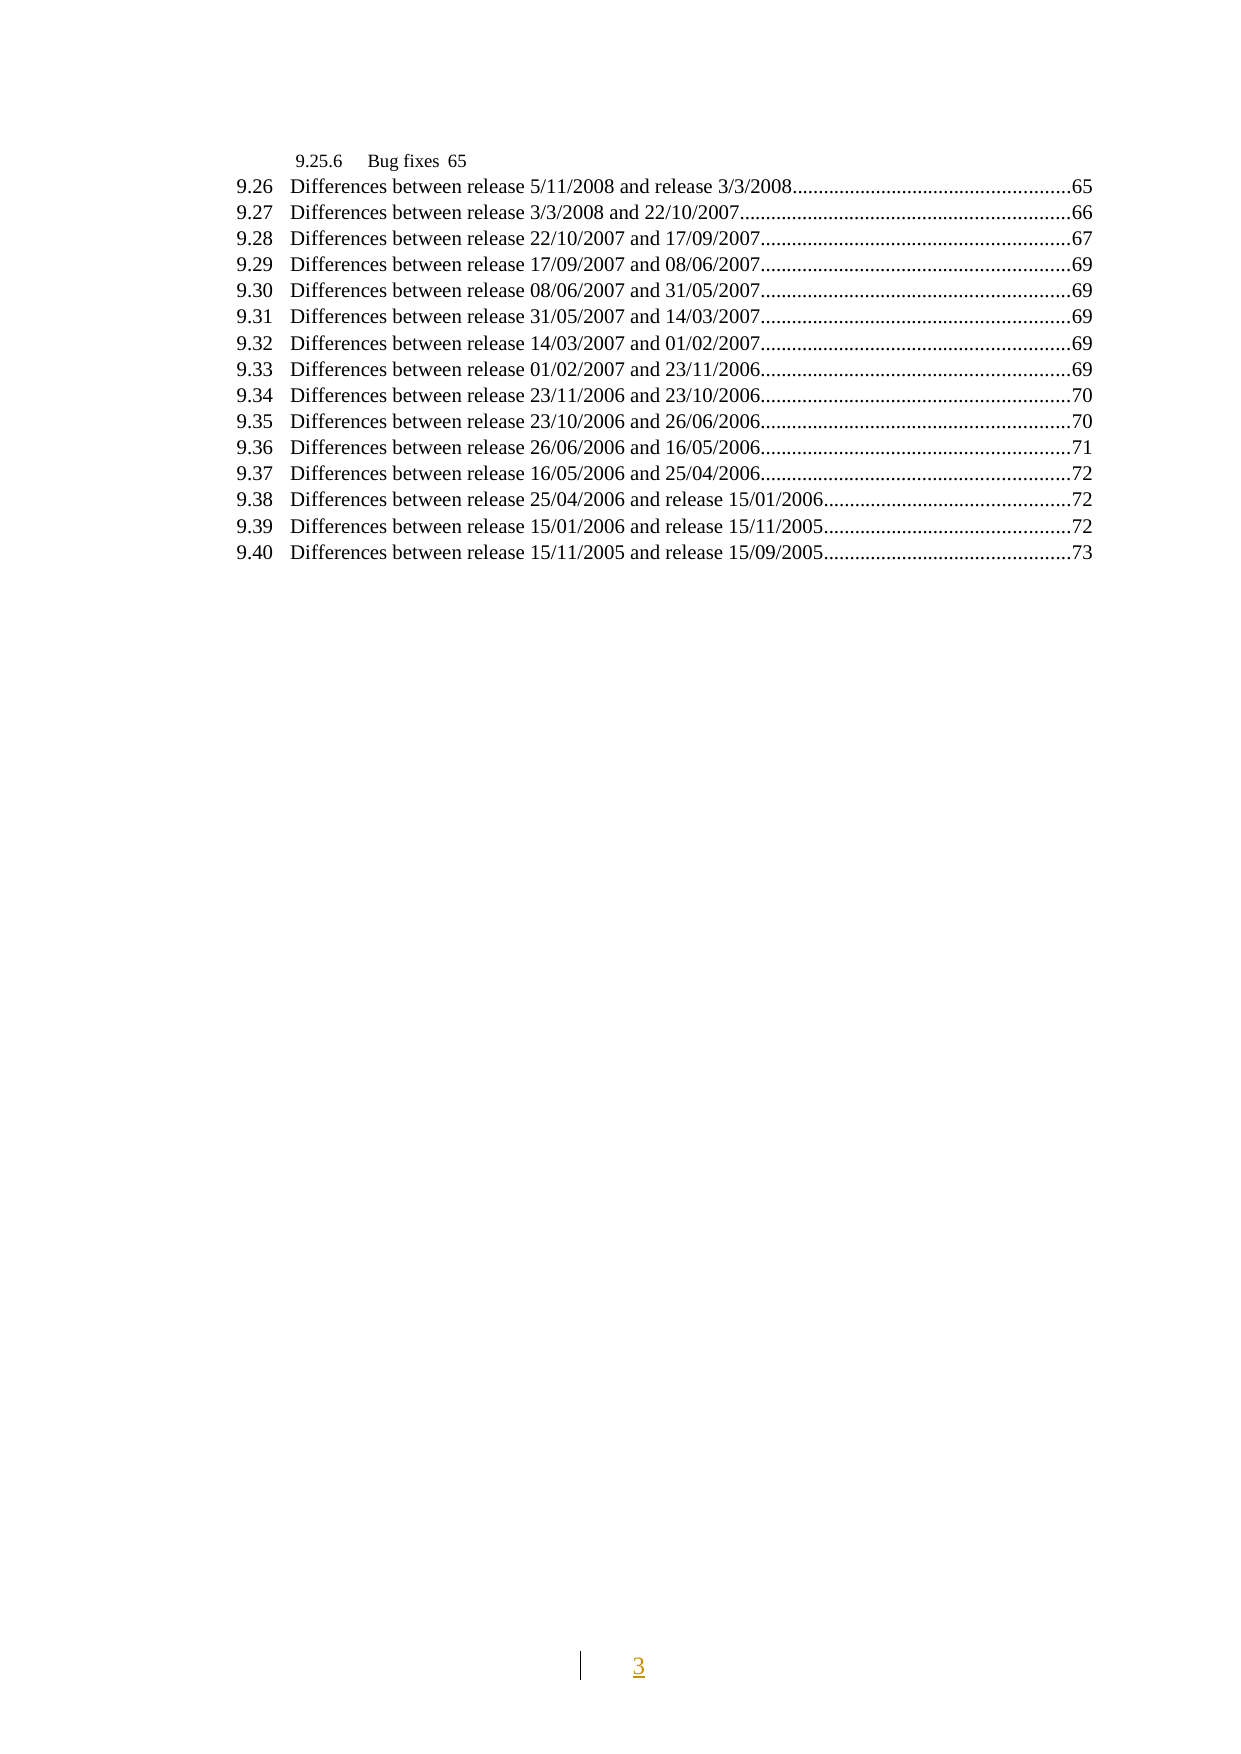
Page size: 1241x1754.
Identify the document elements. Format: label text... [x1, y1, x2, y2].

text 9.28 Differences between release 22/10/2007 and 17/09/2007 67 [236, 226, 1092, 250]
text 9.30 Differences between release 08/06/2007 and 31/05/2007 69 [236, 278, 1092, 302]
text 9.31 Differences between release 31/05/2007 and 14/03/2007 69 [236, 304, 1092, 328]
text 9.29 Differences between release 17/09/2007 and 08/06/2007 69 [236, 252, 1092, 276]
text 9.32 Differences between release 14/03/2007 and 01/02/2007 69 [236, 331, 1092, 354]
text 9.25.6 Bug fixes 65 [295, 150, 1092, 172]
text 9.35 Differences between release 23/10/2006 and 26/06/2006 70 [236, 409, 1092, 433]
text 9.26 Differences between release 5/11/2008 and release 3/3/2008 65 [236, 174, 1092, 198]
text 9.37 Differences between release 16/05/2006 and 25/04/2006 72 [236, 461, 1092, 485]
text 9.40 Differences between release 15/11/2005 and release 15/09/2005 73 [236, 540, 1092, 564]
text 9.27 Differences between release 3/3/2008 and 22/10/2007 66 [236, 200, 1092, 224]
text 9.39 Differences between release 15/01/2006 and release 15/11/2005 72 [236, 513, 1092, 538]
text 9.33 Differences between release 01/02/2007 and 23/11/2006 69 [236, 357, 1092, 381]
text 9.34 Differences between release 23/11/2006 and 23/10/2006 70 [236, 383, 1092, 407]
text 9.36 Differences between release 26/06/2006 and 16/05/2006 71 [236, 435, 1092, 459]
text 9.38 Differences between release 25/04/2006 and release 15/01/2006 72 [236, 487, 1092, 511]
